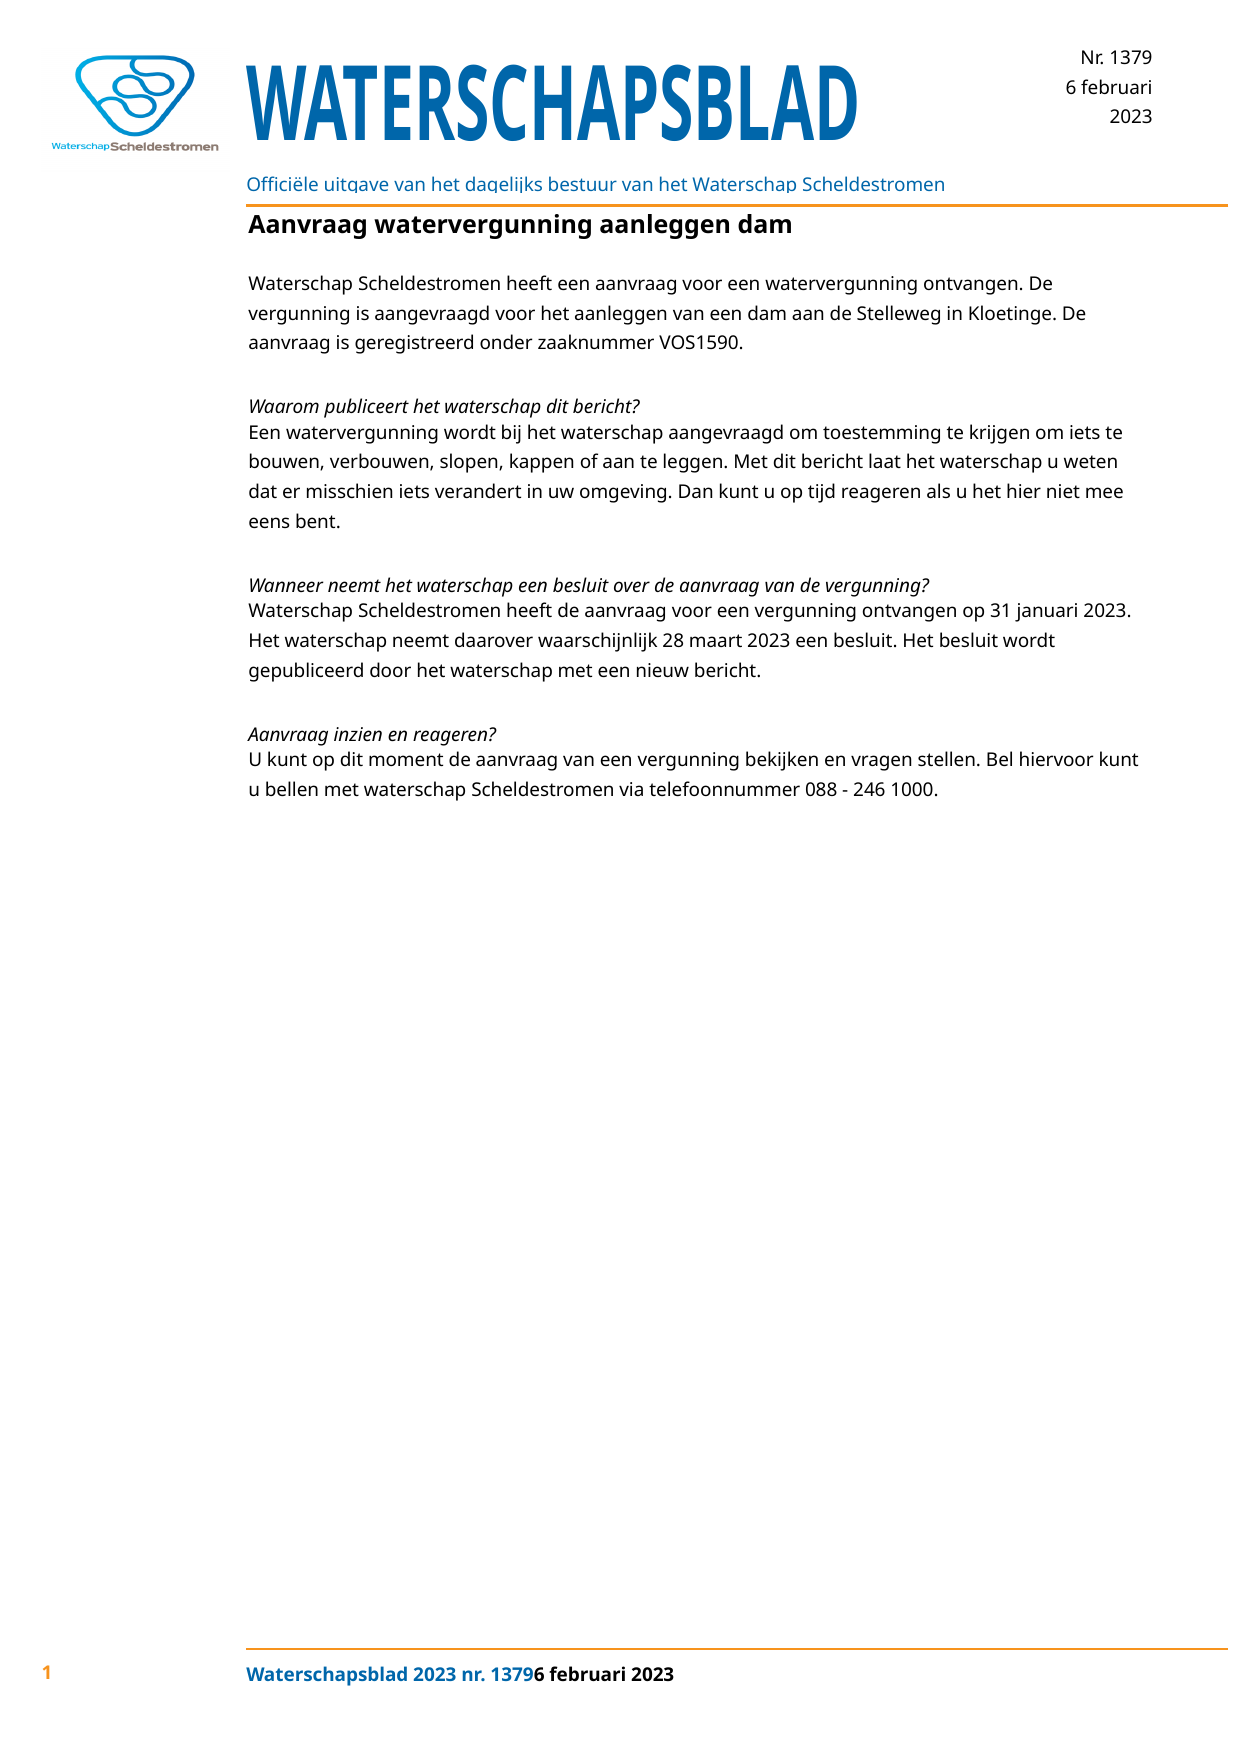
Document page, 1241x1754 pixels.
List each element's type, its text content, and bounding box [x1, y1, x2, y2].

text Aanvraag inzien en reageren? [248, 721, 1152, 746]
text Waterschap Scheldestromen heeft een aanvraag voor een watervergunning ontvangen. De vergunning is aangevraagd voor het aanleggen van een dam aan de Stelleweg in Kloetinge. De aanvraag is geregistreerd onder zaaknummer VOS1590. [248, 270, 1152, 355]
picture [41, 47, 231, 172]
text Waarom publiceert het waterschap dit bericht? [248, 393, 1152, 419]
text Aanvraag watervergunning aanleggen dam [248, 207, 1152, 241]
text U kunt op dit moment de aanvraag van een vergunning bekijken en vragen stellen. Bel hiervoor kunt u bellen met waterschap Scheldestromen via telefoonnummer 088 - 246 1000. [248, 746, 1152, 802]
text Waterschap Scheldestromen heeft de aanvraag voor een vergunning ontvangen op 31 januari 2023. Het waterschap neemt daarover waarschijnlijk 28 maart 2023 een besluit. Het besluit wordt gepubliceerd door het waterschap met een nieuw bericht. [248, 598, 1152, 682]
text Wanneer neemt het waterschap een besluit over de aanvraag van de vergunning? [248, 572, 1152, 598]
text Een watervergunning wordt bij het waterschap aangevraagd om toestemming te krijgen om iets te bouwen, verbouwen, slopen, kappen of aan te leggen. Met dit bericht laat het waterschap u weten dat er misschien iets verandert in uw omgeving. Dan kunt u op tijd reageren als u het hier niet mee eens bent. [248, 419, 1152, 534]
